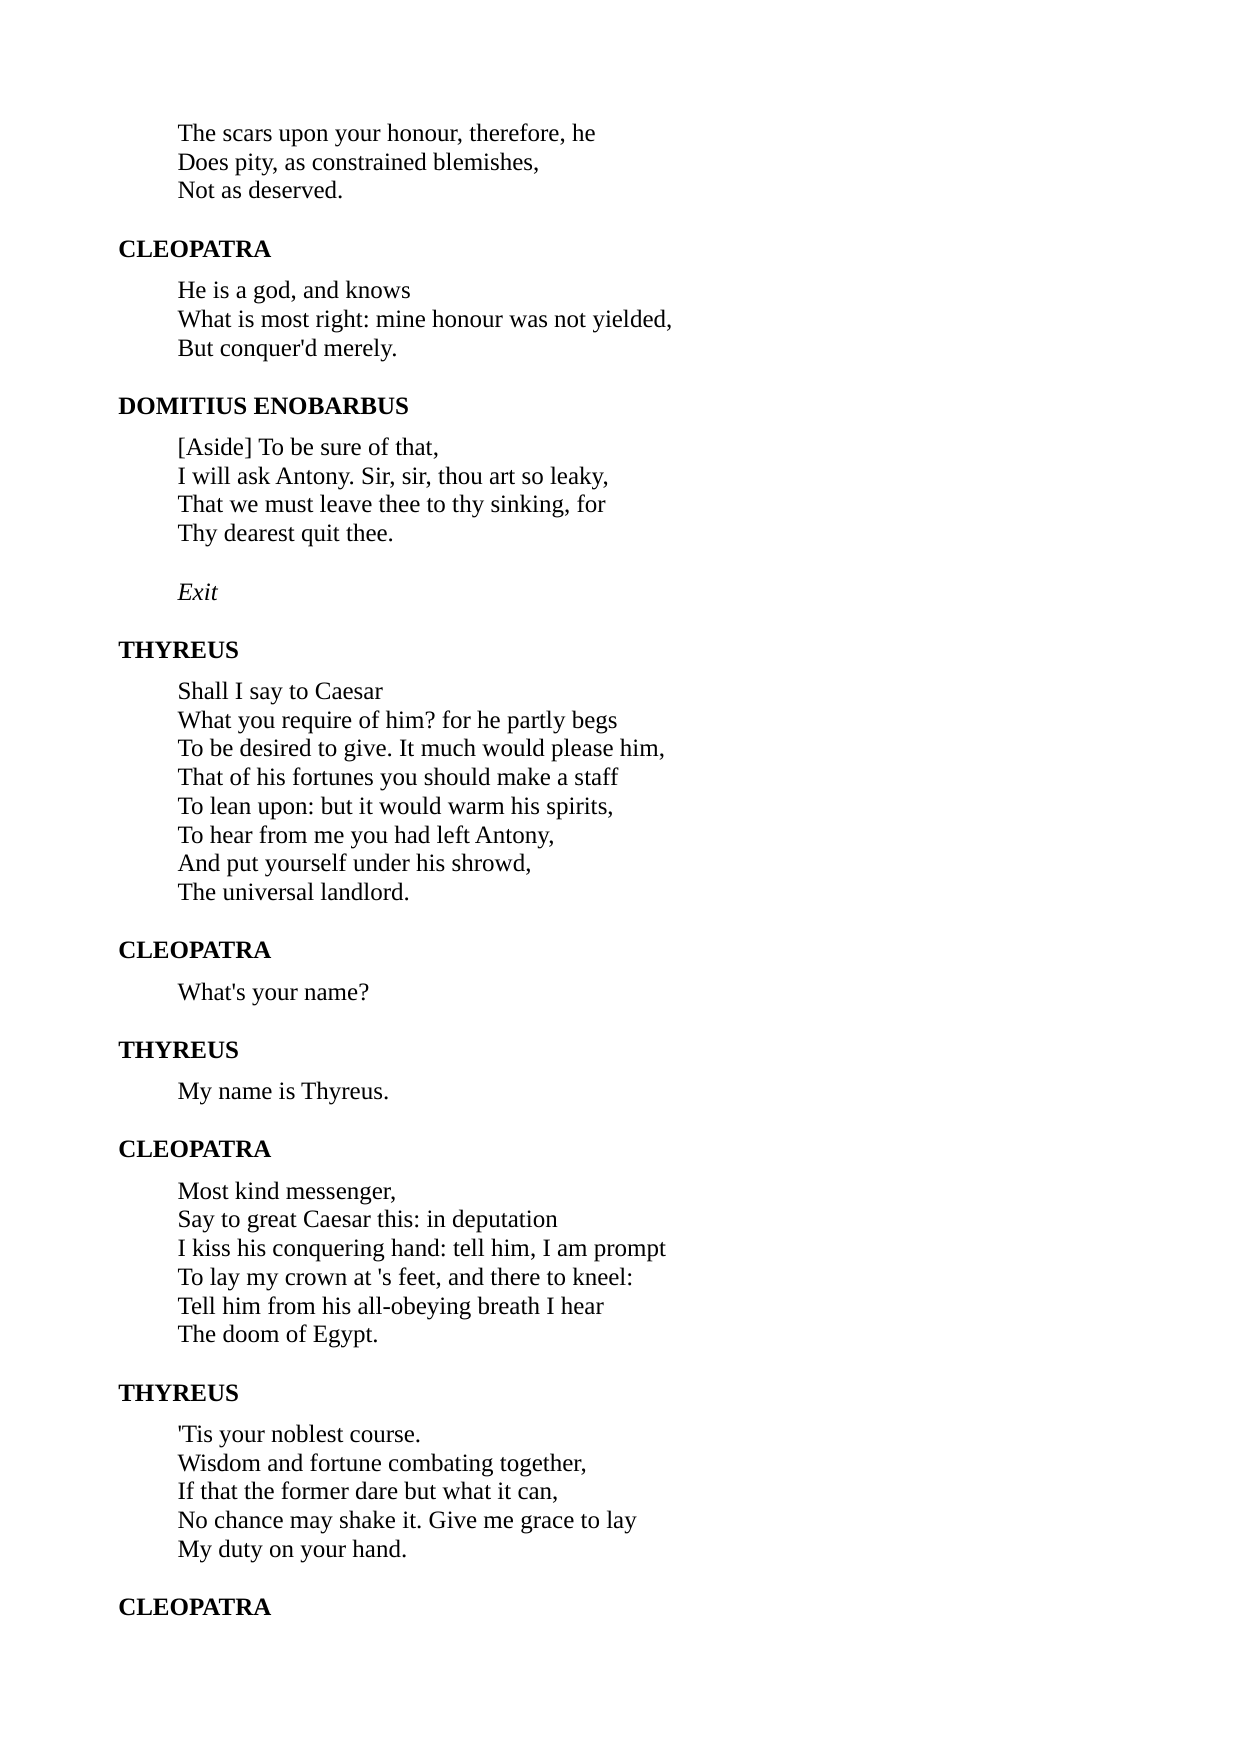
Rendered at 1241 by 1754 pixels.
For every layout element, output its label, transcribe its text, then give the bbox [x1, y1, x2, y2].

text CLEOPATRA [118, 1592, 1122, 1621]
text He is a god, and knows What is most right: mine honour was not yielded, But conquer'd merely. [177, 275, 1063, 361]
text THYREUS [118, 1035, 1122, 1064]
text Shall I say to Caesar What you require of him? for he partly begs To be desired to give. It much would please him, That of his fortunes you should make a staff To lean upon: but it would warm his spirits, To hear from me you had left Antony, And put yourself under his shrowd, The universal landlord. [177, 676, 1063, 906]
text My name is Thyreus. [177, 1076, 1063, 1105]
text [Aside] To be sure of that, I will ask Antony. Sir, sir, thou art so leaky, That we must leave thee to thy sinking, for Thy dearest quit thee. [177, 432, 1063, 547]
text DOMITIUS ENOBARBUS [118, 391, 1122, 419]
text THYREUS [118, 1378, 1122, 1406]
text 'Tis your noblest course. Wisdom and fortune combating together, If that the former dare but what it can, No chance may shake it. Give me grace to lay My duty on your hand. [177, 1419, 1063, 1563]
text What's your name? [177, 977, 1063, 1006]
text CLEOPATRA [118, 936, 1122, 964]
text Most kind messenger, Say to great Caesar this: in deputation I kiss his conquering hand: tell him, I am prompt To lay my crown at 's feet, and there to kneel: Tell him from his all-obeying breath I hear The doom of Egypt. [177, 1176, 1063, 1348]
text CLEOPATRA [118, 234, 1122, 263]
text CLEOPATRA [118, 1134, 1122, 1163]
text The scars upon your honour, therefore, he Does pity, as constrained blemishes, Not as deserved. [177, 118, 1063, 204]
text Exit [177, 577, 1063, 605]
text THYREUS [118, 635, 1122, 663]
